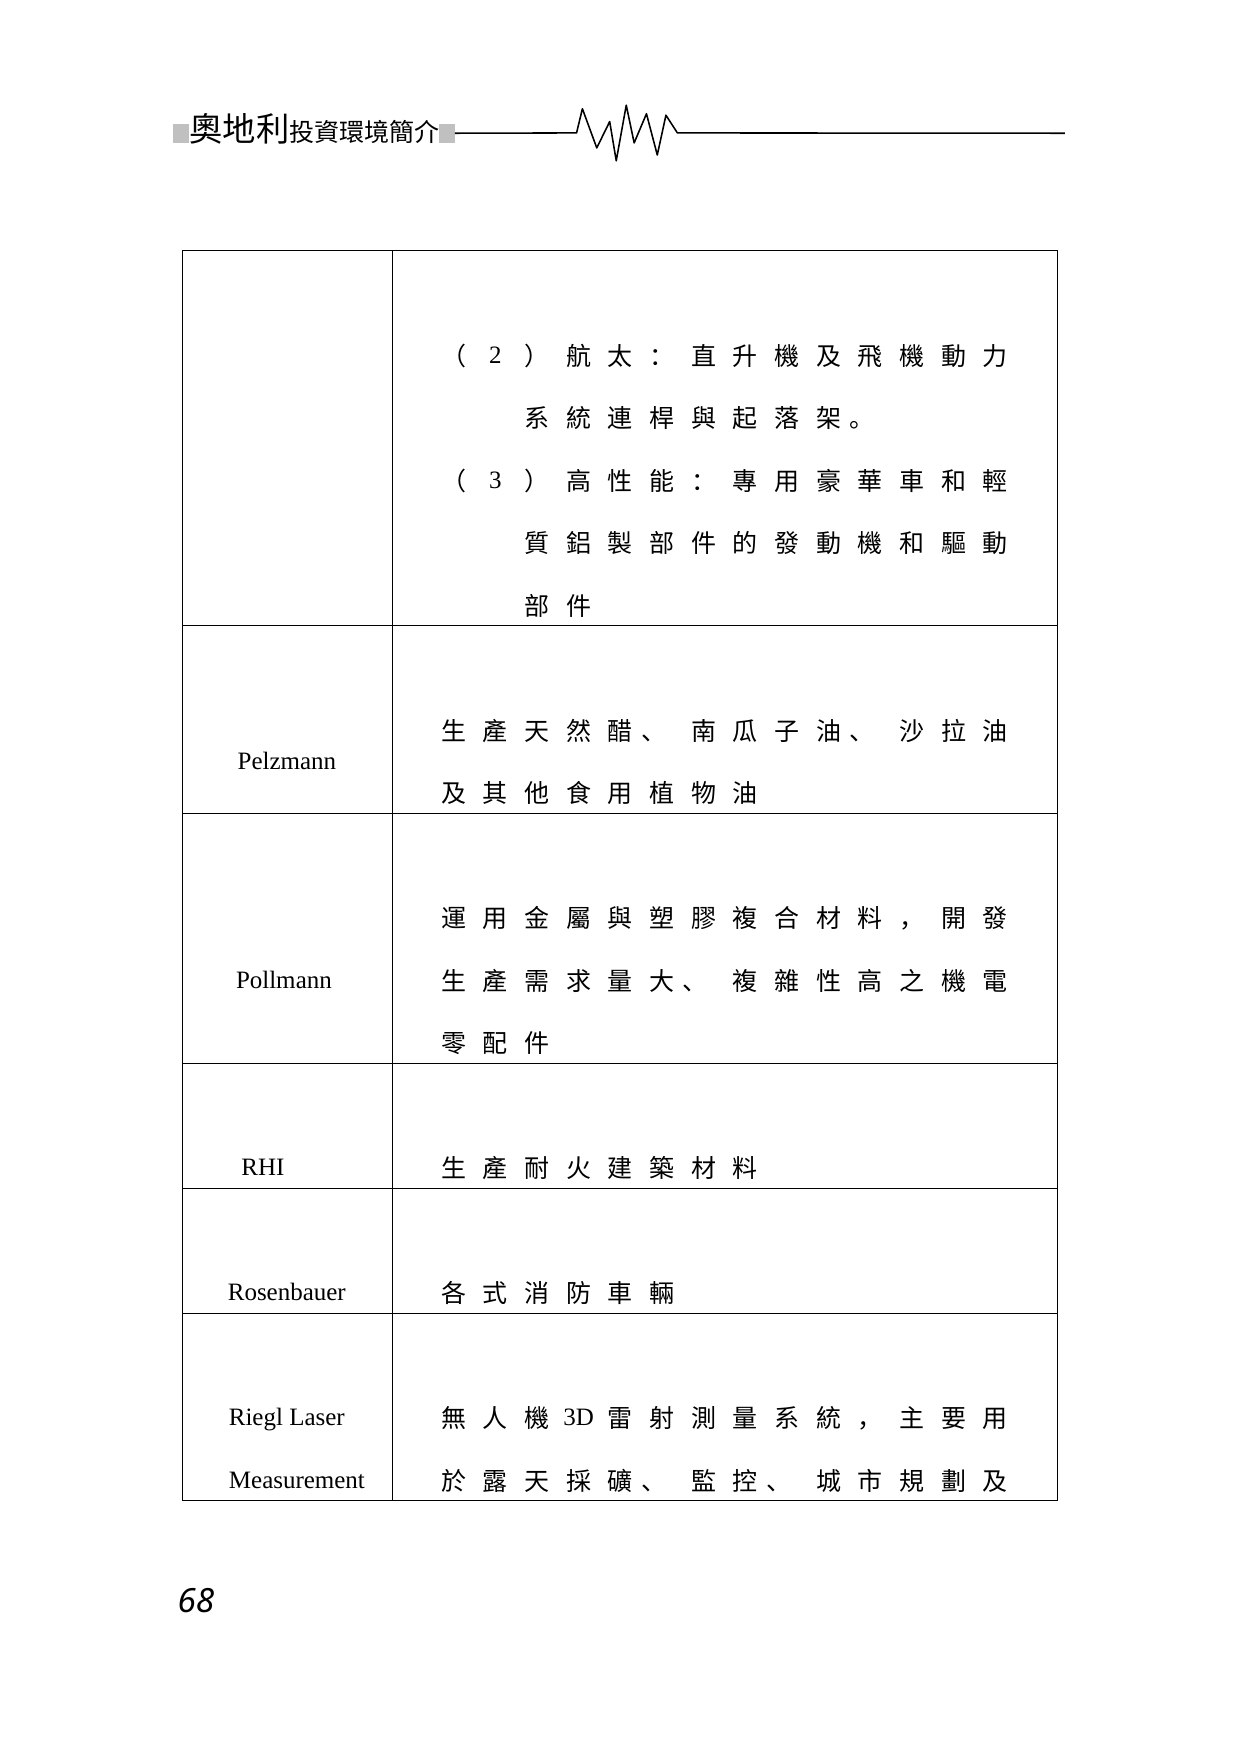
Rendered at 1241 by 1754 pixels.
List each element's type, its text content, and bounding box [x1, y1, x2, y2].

table_cell 無人機3D雷射測量系統，主要用於露天採礦、監控、城市規劃及 [393, 1314, 1057, 1500]
table_cell Pollmann [183, 814, 392, 1063]
table_cell 生產天然醋、南瓜子油、沙拉油及其他食用植物油 [393, 626, 1057, 813]
table_cell 各式消防車輛 [393, 1189, 1057, 1313]
table_cell Riegl Laser Measurement [183, 1314, 392, 1500]
table_cell RHI [183, 1064, 392, 1188]
table_cell [183, 251, 392, 625]
table_cell Pelzmann [183, 626, 392, 813]
table_cell 運用金屬與塑膠複合材料，開發生產需求量大、複雜性高之機電零配件 [393, 814, 1057, 1063]
table_cell Rosenbauer [183, 1189, 392, 1313]
table_cell 生產耐火建築材料 [393, 1064, 1057, 1188]
table_cell （2）航太：直升機及飛機動力系統連桿與起落架。 （3）高性能：專用豪華車和輕質鋁製部件的發動機和驅動部件 [393, 251, 1057, 625]
